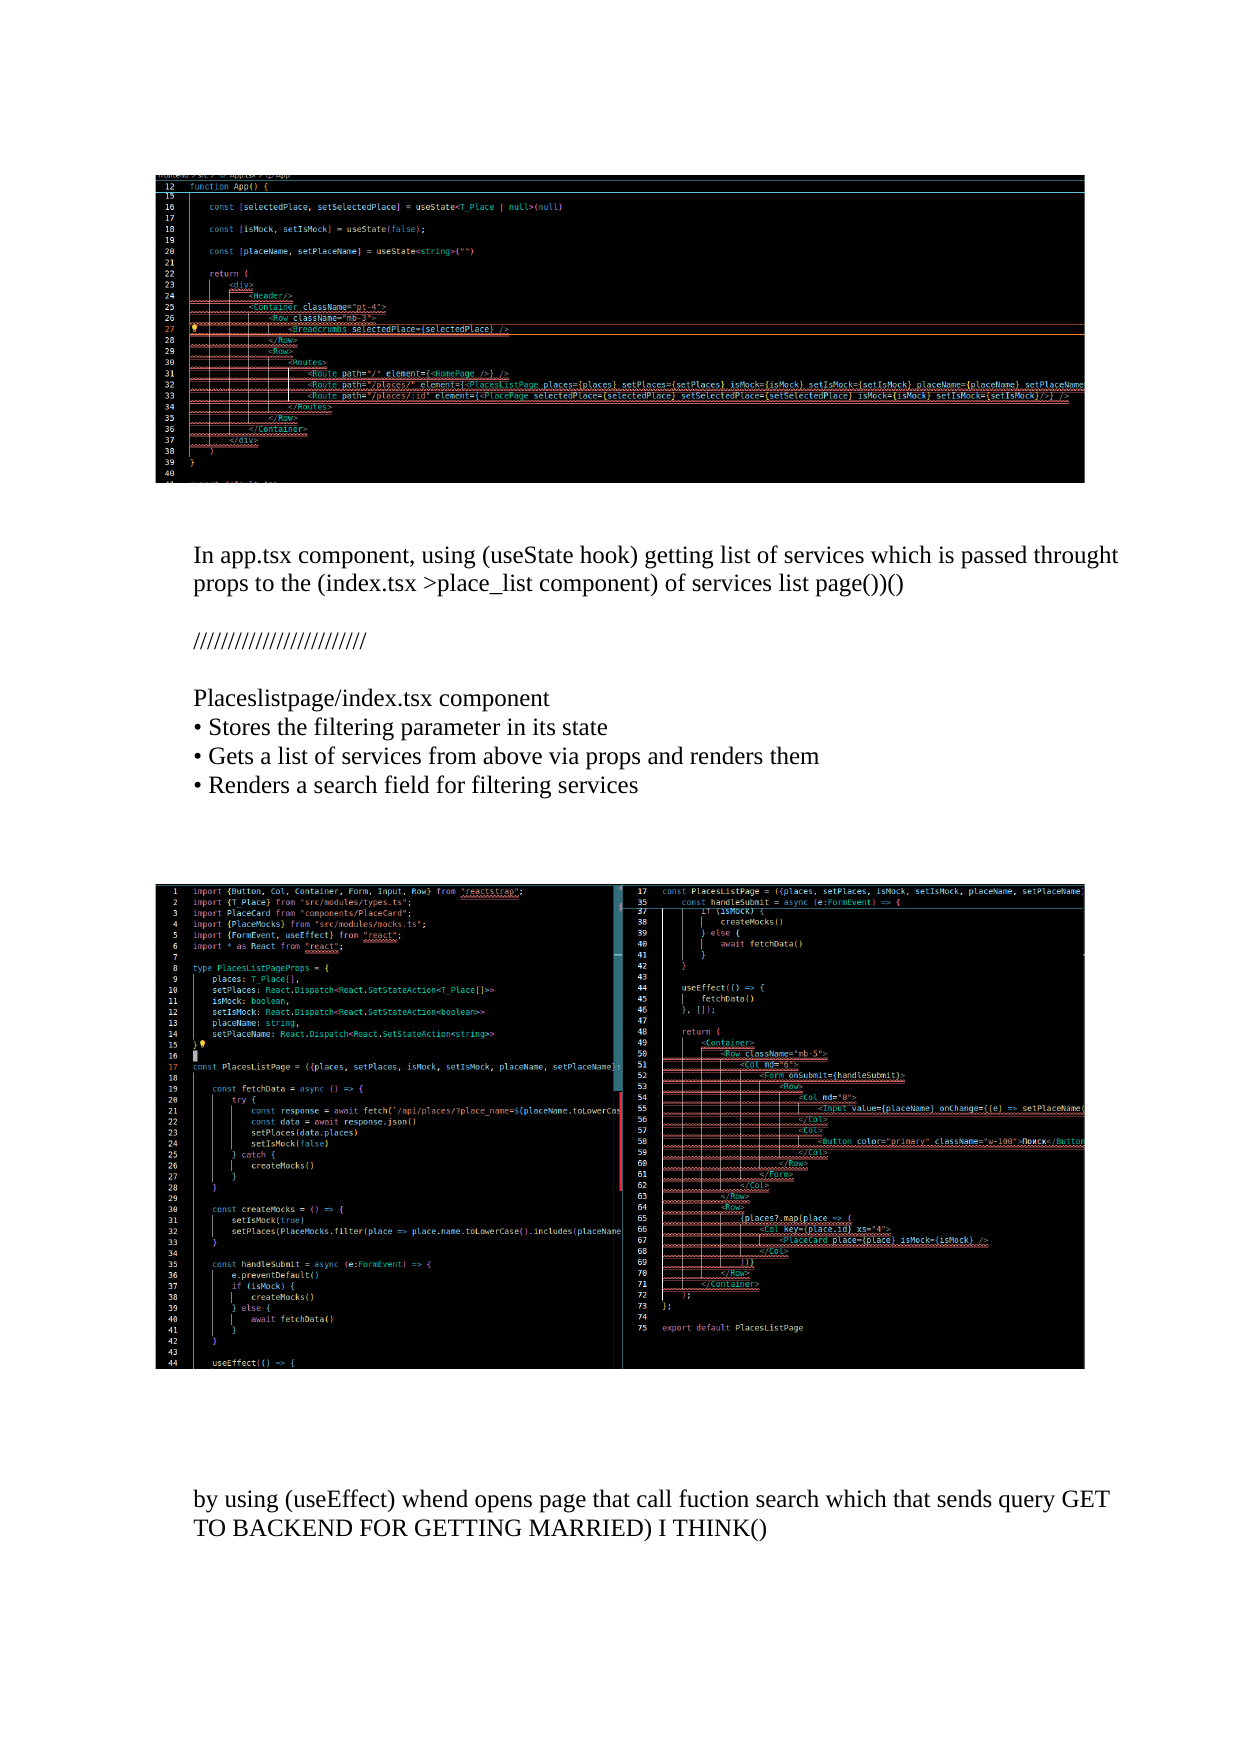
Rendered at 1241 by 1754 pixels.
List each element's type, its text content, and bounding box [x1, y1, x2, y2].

list In app.tsx component, using (useState hook) getting list of services which is passed throught props to the (index.tsx >place_list component) of services list page())() ///////////////////////// Placeslistpage/index.tsx component [193, 483, 1122, 712]
list • Gets a list of services from above via props and renders them [193, 741, 1122, 770]
list • ​​Renders a search field for filtering services [193, 770, 1122, 827]
picture [155, 884, 1085, 1369]
picture [155, 175, 1085, 483]
list by using (useEffect) whend opens page that call fuction search which that sends query GET TO BACKEND FOR GETTING MARRIED) I THINK() [193, 1369, 1122, 1542]
list • Stores the filtering parameter in its state [193, 712, 1122, 741]
